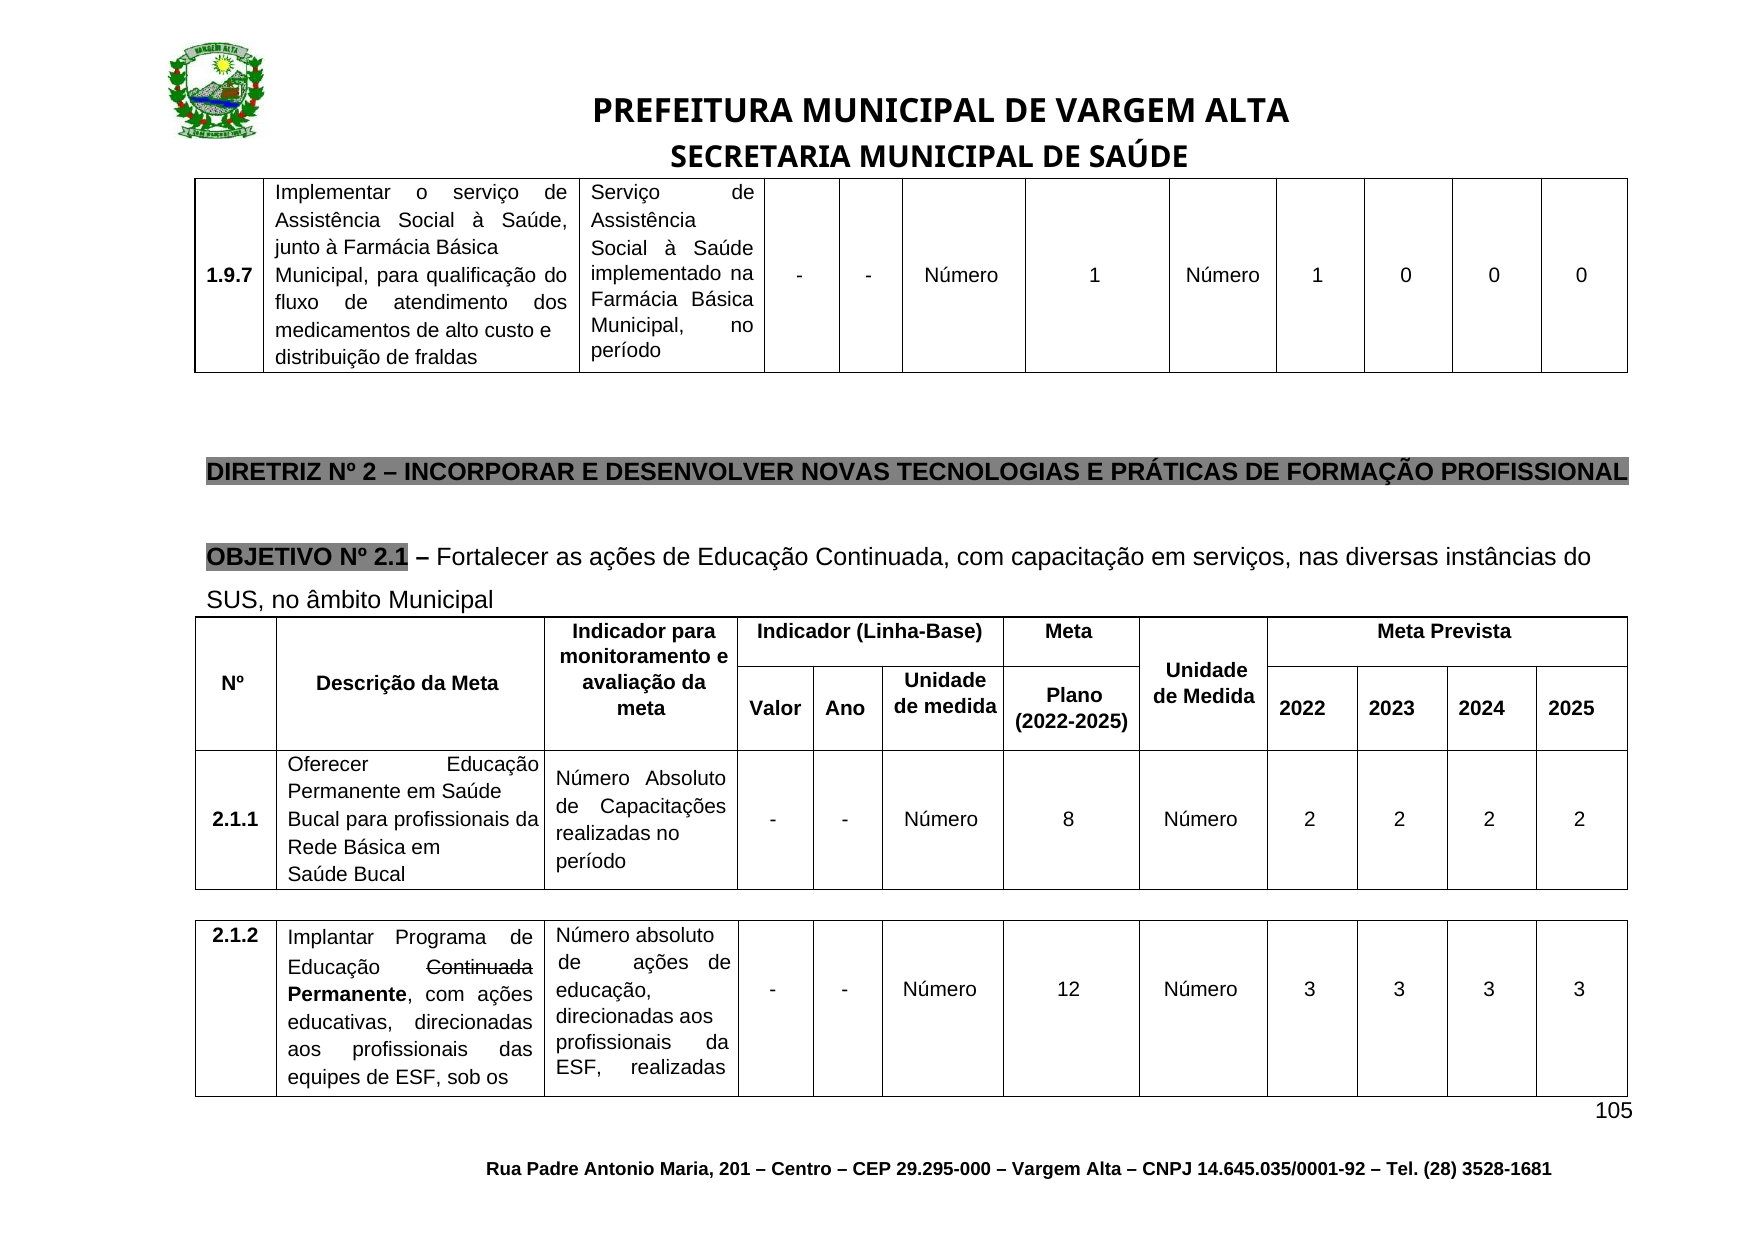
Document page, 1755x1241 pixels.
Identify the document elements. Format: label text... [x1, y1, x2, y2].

table_cell Ano [814, 667, 882, 750]
table_cell Implementar o serviço de Assistência Social à Saúde, junto à Farmácia Básica Municipal, para qualificação do fluxo de atendimento dos medicamentos de alto custo e distribuição de fraldas [264, 179, 579, 372]
table_header Implantar Programa de Educação Continuada Permanente, com ações educativas, direcionadas aos profissionais das equipes de ESF, sob os [277, 921, 544, 1096]
table_cell 1 [1026, 179, 1169, 372]
table_header 3 [1268, 921, 1357, 1096]
table_cell Valor [738, 667, 813, 750]
table_cell 2022 [1268, 667, 1357, 750]
table_cell 0 [1365, 179, 1452, 372]
table_cell 0 [1542, 179, 1627, 372]
subtitle DIRETRIZ Nº 2 – INCORPORAR E DESENVOLVER NOVAS TECNOLOGIAS E PRÁTICAS DE FORMAÇÃO PROFISSIONAL [206, 457, 1640, 485]
table_header Número [883, 921, 1003, 1096]
table_cell Número Absoluto de Capacitações realizadas no período [545, 751, 737, 889]
table_cell 8 [1004, 751, 1139, 889]
table_cell Plano (2022-2025) [1004, 667, 1139, 750]
table_header [1537, 618, 1627, 666]
table_cell - [738, 751, 813, 889]
table_header Número [1140, 921, 1267, 1096]
table_header Meta Prevista [1357, 618, 1537, 666]
table_cell 2.1.1 [196, 751, 276, 889]
table_cell 2 [1448, 751, 1536, 889]
table_header 3 [1537, 921, 1627, 1096]
table_cell - [765, 179, 839, 372]
table_header 2.1.2 [196, 921, 276, 1096]
table_cell 2 [1537, 751, 1627, 889]
table_header Nº [196, 618, 276, 750]
table_cell 1 [1277, 179, 1364, 372]
table_cell Número [1140, 751, 1267, 889]
table_header 3 [1358, 921, 1447, 1096]
table_cell 0 [1453, 179, 1541, 372]
table_header Indicador para monitoramento e avaliação da meta [545, 618, 737, 750]
text SUS, no âmbito Municipal [206, 585, 1633, 614]
table_cell - [814, 751, 882, 889]
table_header Número absoluto de ações de educação, direcionadas aos profissionais da ESF, realizadas [545, 921, 738, 1096]
table_header 3 [1448, 921, 1536, 1096]
table_header Meta [1004, 618, 1139, 666]
table_cell Número [883, 751, 1003, 889]
table_cell 1.9.7 [196, 179, 263, 372]
table_cell 2024 [1448, 667, 1536, 750]
table_header 12 [1004, 921, 1139, 1096]
table_cell 2 [1358, 751, 1447, 889]
table_header [1268, 618, 1357, 666]
table_cell Unidade de medida [883, 667, 1003, 750]
table_cell 2 [1268, 751, 1357, 889]
table_cell Oferecer Educação Permanente em Saúde Bucal para profissionais da Rede Básica em Saúde Bucal [277, 751, 544, 889]
table_cell Serviço de Assistência Social à Saúde implementado na Farmácia Básica Municipal, no período [580, 179, 764, 372]
text OBJETIVO Nº 2.1 – Fortalecer as ações de Educação Continuada, com capacitação em serviços, nas diversas instâncias do [206, 542, 1633, 571]
table_cell Número [903, 179, 1025, 372]
table_cell 2025 [1537, 667, 1627, 750]
table_cell Número [1170, 179, 1276, 372]
table_cell 2023 [1358, 667, 1447, 750]
table_header - [814, 921, 882, 1096]
table_cell - [840, 179, 902, 372]
table_header Unidade de Medida [1140, 618, 1267, 750]
table_header Descrição da Meta [277, 618, 544, 750]
table_header - [739, 921, 813, 1096]
table_header Indicador (Linha-Base) [738, 618, 1003, 666]
